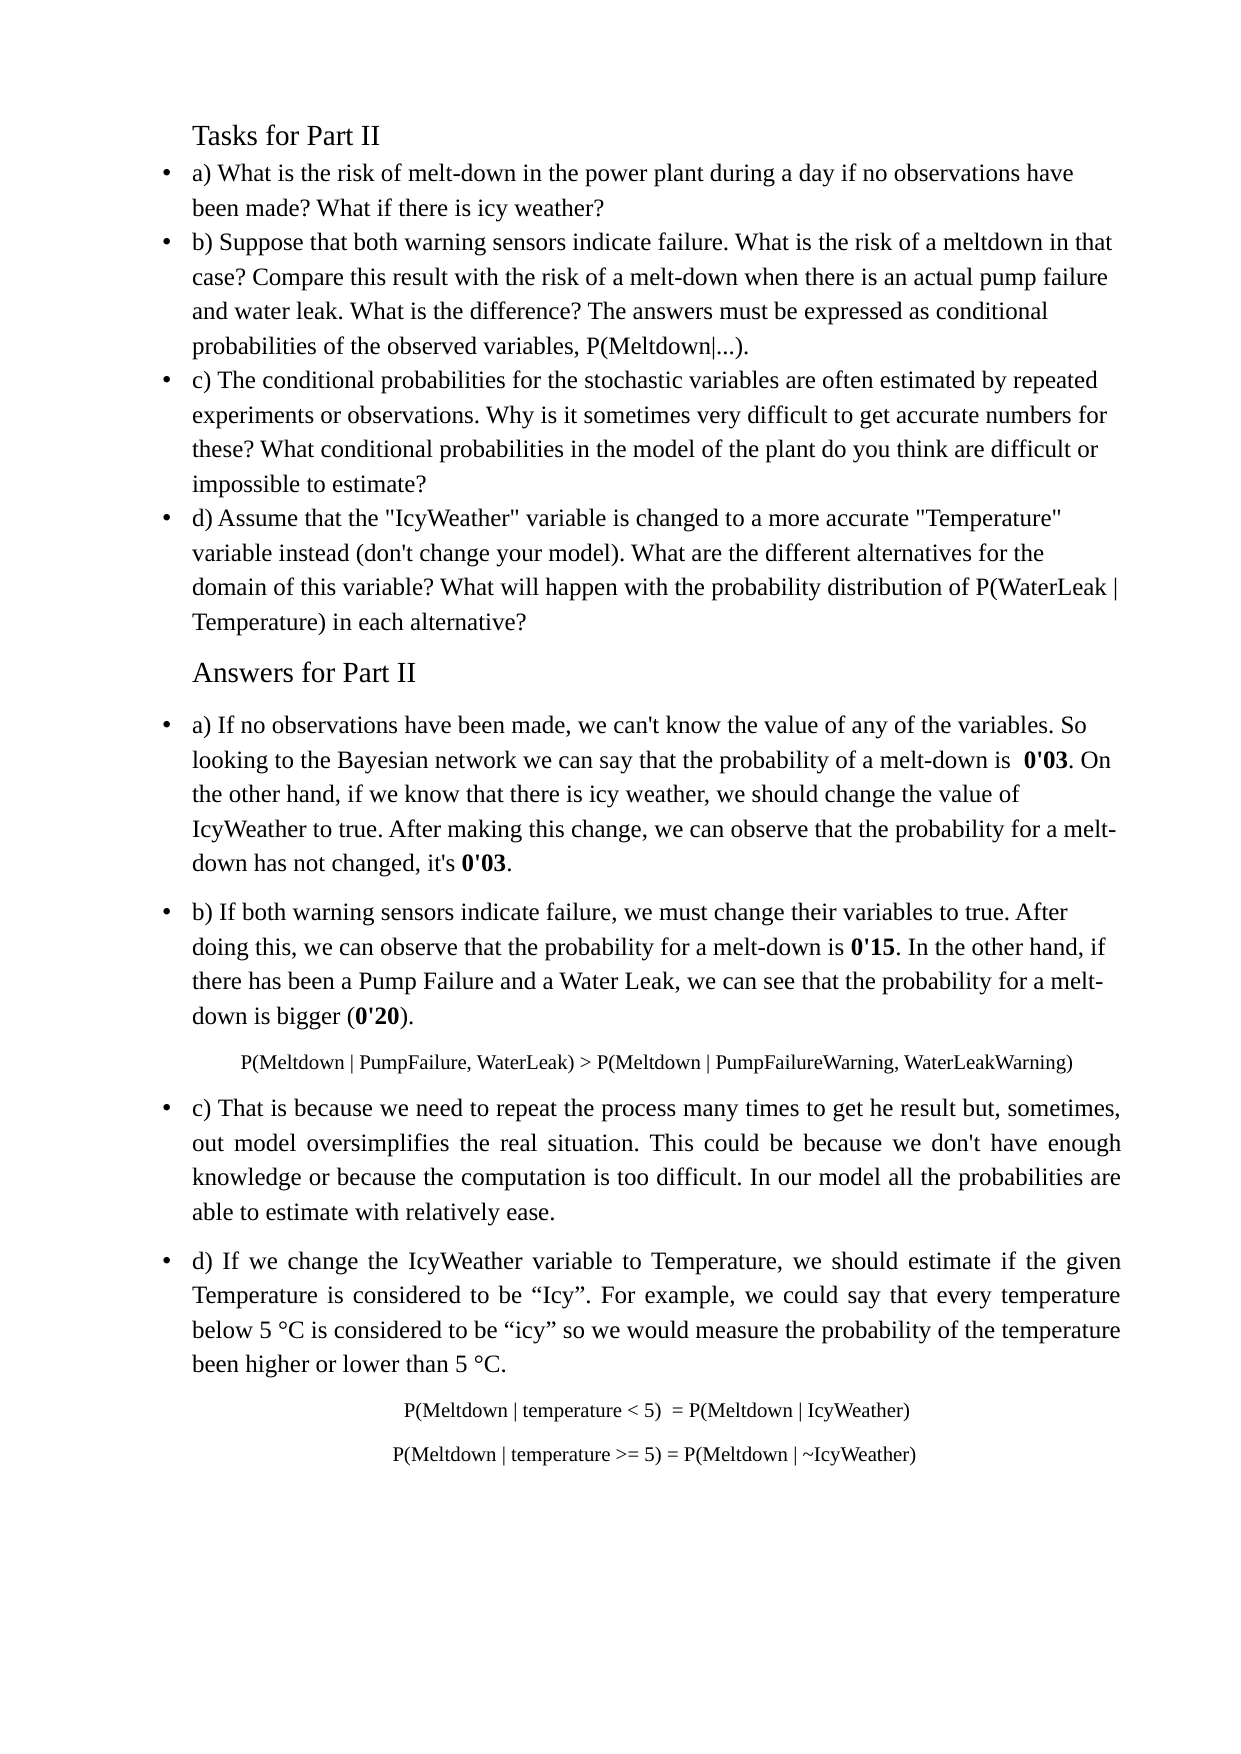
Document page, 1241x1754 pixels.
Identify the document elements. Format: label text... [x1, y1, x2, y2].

list a) What is the risk of melt-down in the power plant during a day if no observations have been made? What if there is icy weather? [162, 158, 1122, 222]
list d) Assume that the "IcyWeather" variable is changed to a more accurate "Temperature" variable instead (don't change your model). What are the different alternatives for the domain of this variable? What will happen with the probability distribution of P(WaterLeak | Temperature) in each alternative? [162, 503, 1122, 635]
list c) That is because we need to repeat the process many times to get he result but, sometimes, out model oversimplifies the real situation. This could be because we don't have enough knowledge or because the computation is too difficult. In our model all the probabilities are able to estimate with relatively ease. [162, 1093, 1122, 1226]
list b) Suppose that both warning sensors indicate failure. What is the risk of a meltdown in that case? Compare this result with the risk of a melt-down when there is an actual pump failure and water leak. What is the difference? The answers must be expressed as conditional probabilities of the observed variables, P(Meltdown|...). [162, 227, 1122, 359]
list b) If both warning sensors indicate failure, we must change their variables to true. After doing this, we can observe that the probability for a melt-down is 0'15. In the other hand, if there has been a Pump Failure and a Water Leak, we can see that the probability for a melt-down is bigger (0'20). [162, 897, 1122, 1029]
list Answers for Part II [162, 656, 1122, 689]
list d) If we change the IcyWeather variable to Temperature, we should estimate if the given Temperature is considered to be “Icy”. For example, we could say that every temperature below 5 °C is considered to be “icy” so we would measure the probability of the temperature been higher or lower than 5 °C. [162, 1246, 1122, 1378]
list P(Meltdown | temperature < 5) = P(Meltdown | IcyWeather) [162, 1398, 1122, 1422]
list Tasks for Part II [162, 118, 1122, 152]
list c) The conditional probabilities for the stochastic variables are often estimated by repeated experiments or observations. Why is it sometimes very difficult to get accurate numbers for these? What conditional probabilities in the model of the plant do you think are difficult or impossible to estimate? [162, 365, 1122, 497]
list a) If no observations have been made, we can't know the value of any of the variables. So looking to the Bayesian network we can say that the probability of a melt-down is 0'03. On the other hand, if we know that there is icy weather, we should change the value of IcyWeather to true. After making this change, we can observe that the probability for a melt-down has not changed, it's 0'03. [162, 710, 1122, 877]
list P(Meltdown | temperature >= 5) = P(Meltdown | ~IcyWeather) [162, 1442, 1122, 1466]
list P(Meltdown | PumpFailure, WaterLeak) > P(Meltdown | PumpFailureWarning, WaterLeakWarning) [162, 1050, 1122, 1074]
